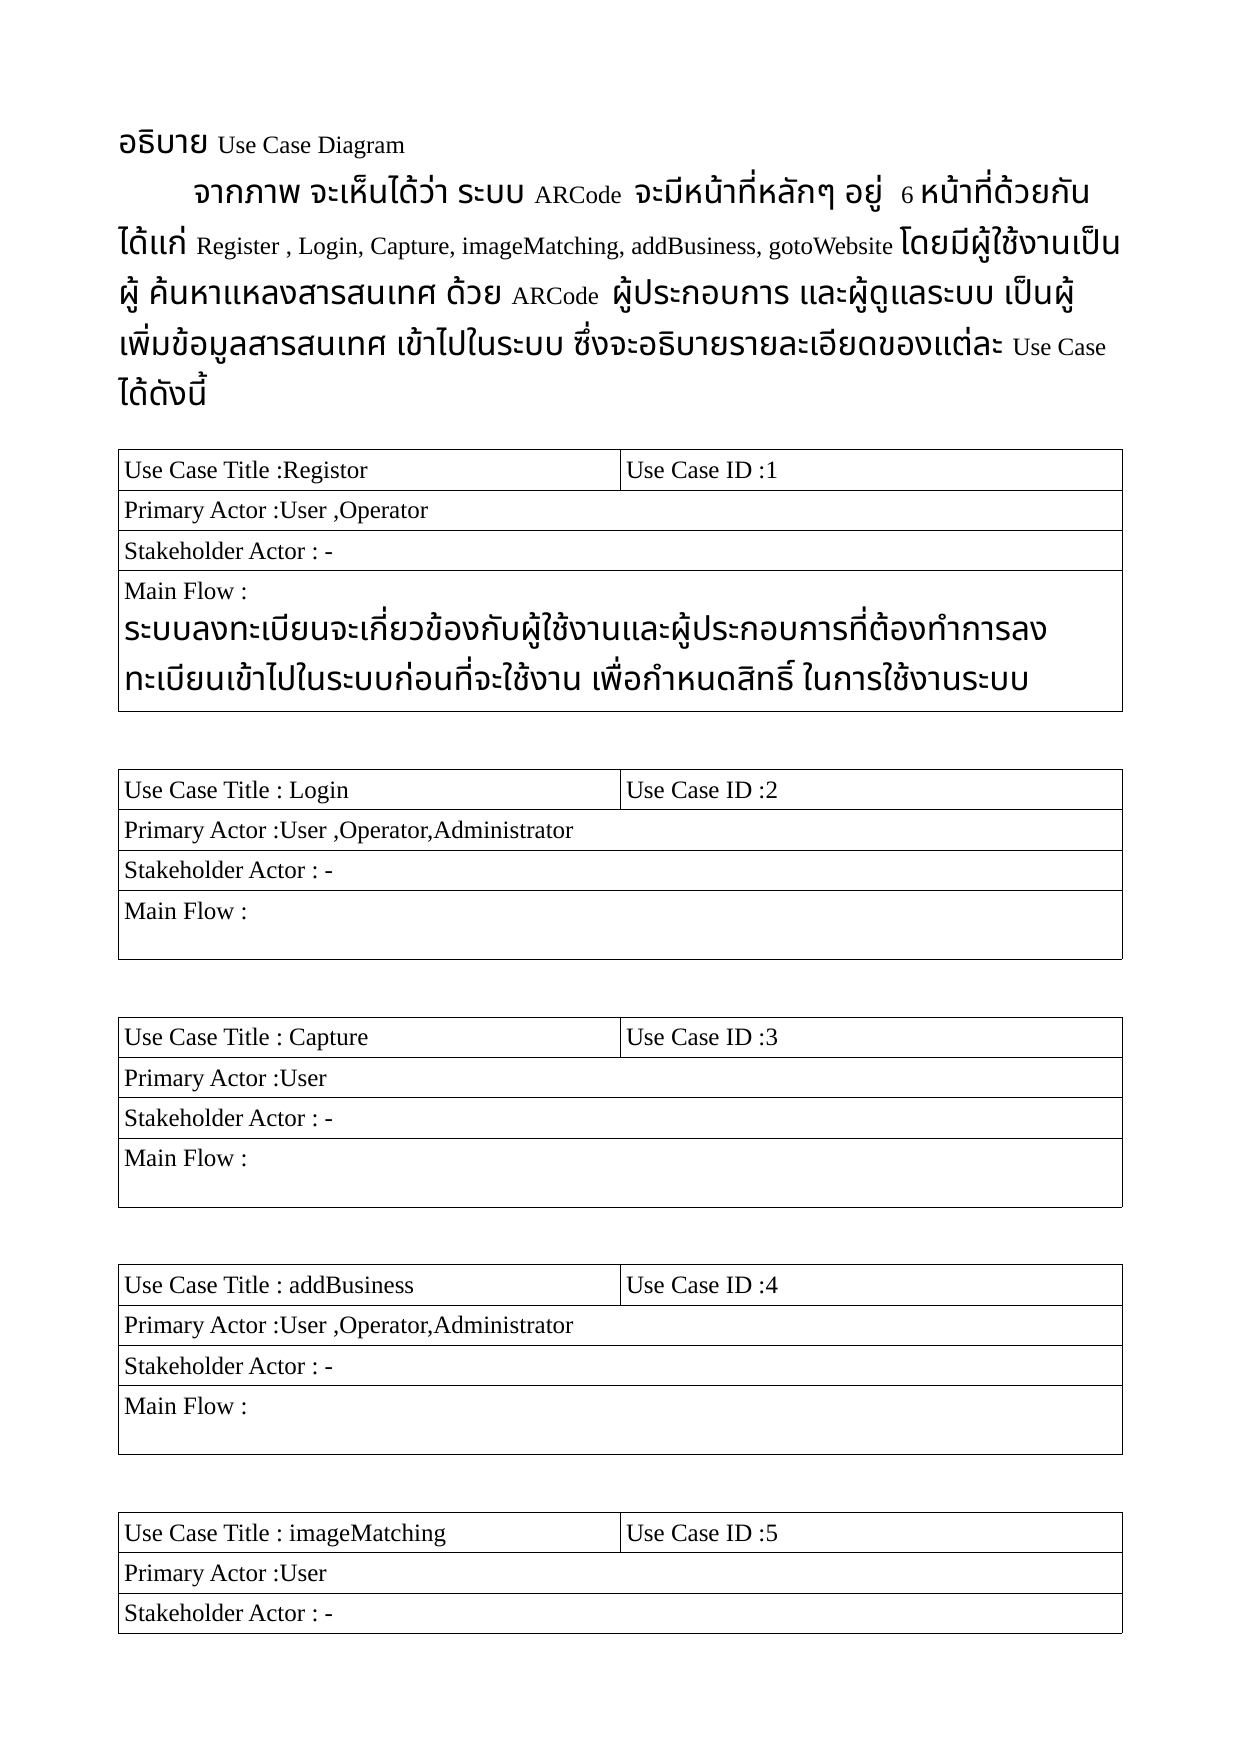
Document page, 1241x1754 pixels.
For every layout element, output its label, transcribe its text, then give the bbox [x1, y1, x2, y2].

table_cell Stakeholder Actor : - [119, 1098, 1122, 1138]
table_cell Stakeholder Actor : - [119, 1346, 1122, 1385]
table_cell Primary Actor :User [119, 1553, 1122, 1592]
table_cell Primary Actor :User [119, 1058, 1122, 1097]
text จากภาพ จะเห็นได้ว่า ระบบ ARCode จะมีหน้าที่หลักๆ อยู่ 6 หน้าที่ด้วยกัน ได้แก่ Register , Login, Capture, imageMatching, addBusiness, gotoWebsite โดยมีผู้ใช้งานเป็นผู้ ค้นหาแหลงสารสนเทศ ด้วย ARCode ผู้ประกอบการ และผู้ดูแลระบบ เป็นผู้เพิ่มข้อมูลสารสนเทศ เข้าไปในระบบ ซึ่งจะอธิบายรายละเอียดของแต่ละ Use Case ได้ดังนี้ [118, 168, 1122, 421]
table_header Use Case ID :1 [621, 450, 1122, 490]
table_cell Stakeholder Actor : - [119, 531, 1122, 570]
table_cell Primary Actor :User ,Operator [119, 491, 1122, 530]
table_header Use Case Title : Capture [119, 1018, 620, 1057]
table_header Use Case ID :5 [621, 1513, 1122, 1552]
table_cell Stakeholder Actor : - [119, 851, 1122, 890]
table_header Use Case ID :4 [621, 1265, 1122, 1304]
table_header Use Case ID :3 [621, 1018, 1122, 1057]
table_cell Main Flow : [119, 1139, 1122, 1207]
table_cell Main Flow : [119, 1386, 1122, 1454]
table_cell Main Flow : ระบบลงทะเบียนจะเกี่ยวข้องกับผู้ใช้งานและผู้ประกอบการที่ต้องทำการลงทะเบียนเข้าไปในระบบก่อนที่จะใช้งาน เพื่อกำหนดสิทธิ์ ในการใช้งานระบบ [119, 571, 1122, 711]
table_header Use Case Title : Login [119, 770, 620, 809]
table_cell Primary Actor :User ,Operator,Administrator [119, 1306, 1122, 1345]
table_header Use Case Title :Registor [119, 450, 620, 490]
table_header Use Case ID :2 [621, 770, 1122, 809]
table_header Use Case Title : addBusiness [119, 1265, 620, 1304]
text อธิบาย Use Case Diagram [118, 118, 1122, 168]
table_cell Primary Actor :User ,Operator,Administrator [119, 810, 1122, 850]
table_cell Stakeholder Actor : - [119, 1594, 1122, 1633]
table_cell Main Flow : [119, 891, 1122, 959]
table_header Use Case Title : imageMatching [119, 1513, 620, 1552]
